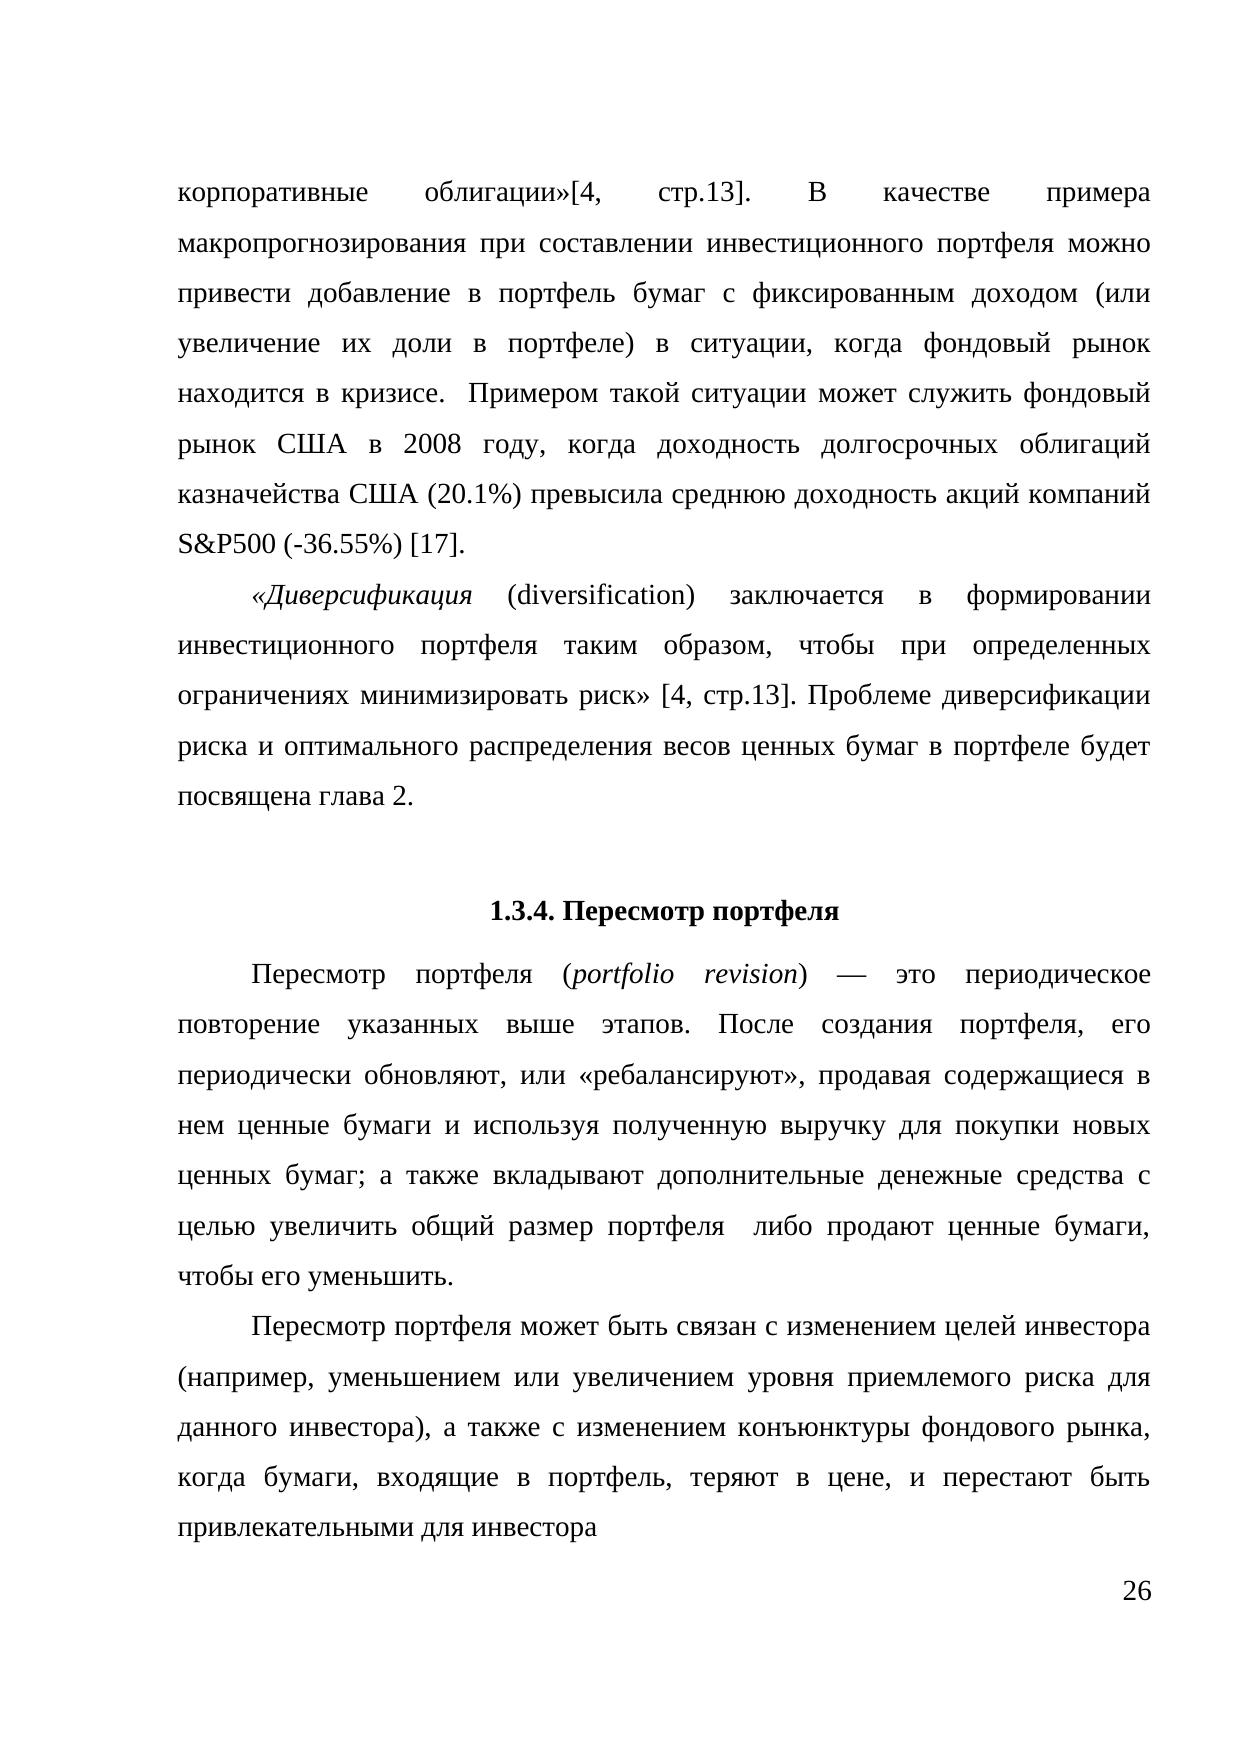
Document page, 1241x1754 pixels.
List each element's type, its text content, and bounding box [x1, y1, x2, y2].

subtitle 1.3.4. Пересмотр портфеля [177, 893, 1152, 927]
text Пересмотр портфеля может быть связан с изменением целей инвестора (например, уменьшением или увеличением уровня приемлемого риска для данного инвестора), а также с изменением конъюнктуры фондового рынка, когда бумаги, входящие в портфель, теряют в цене, и перестают быть привлекательными для инвестора [177, 1308, 1152, 1543]
text Пересмотр портфеля (portfolio revision) — это периодическое повторение указанных выше этапов. После создания портфеля, его периодически обновляют, или «ребалансируют», продавая содержащиеся в нем ценные бумаги и используя полученную выручку для покупки новых ценных бумаг; а также вкладывают дополнительные денежные средства с целью увеличить общий размер портфеля либо продают ценные бумаги, чтобы его уменьшить. [177, 956, 1152, 1292]
text корпоративные облигации»[4, стр.13]. В качестве примера макропрогнозирования при составлении инвестиционного портфеля можно привести добавление в портфель бумаг с фиксированным доходом (или увеличение их доли в портфеле) в ситуации, когда фондовый рынок находится в кризисе. Примером такой ситуации может служить фондовый рынок США в 2008 году, когда доходность долгосрочных облигаций казначейства США (20.1%) превысила среднюю доходность акций компаний S&P500 (-36.55%) [17]. [177, 174, 1152, 560]
text «Диверсификация (diversification) заключается в формировании инвестиционного портфеля таким образом, чтобы при определенных ограничениях минимизировать риск» [4, стр.13]. Проблеме диверсификации риска и оптимального распределения весов ценных бумаг в портфеле будет посвящена глава 2. [177, 577, 1152, 812]
